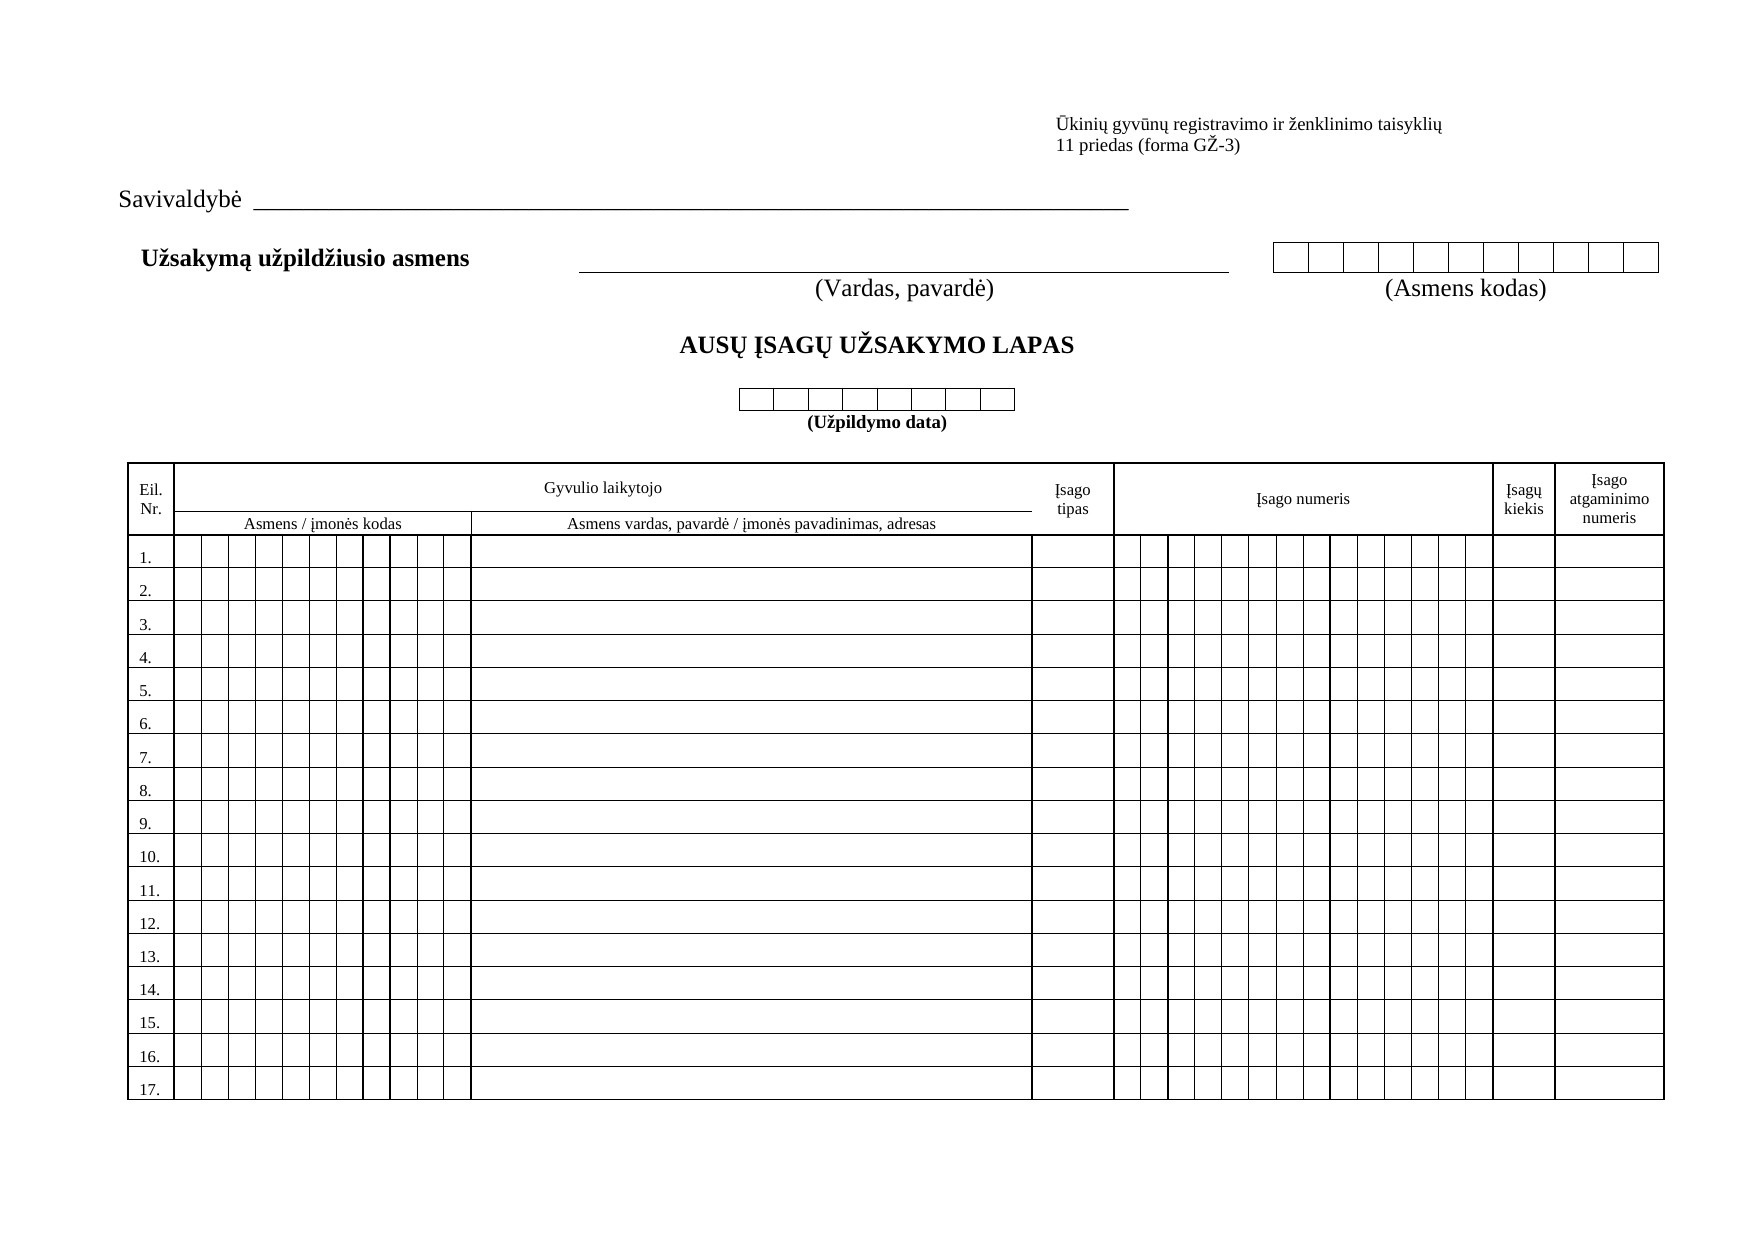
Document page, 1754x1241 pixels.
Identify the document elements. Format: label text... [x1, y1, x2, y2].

table_cell [1059, 867, 1086, 899]
text AUSŲ ĮSAGŲ UŽSAKYMO LAPAS [118, 330, 1636, 359]
table_cell [1249, 901, 1276, 933]
table_cell [1466, 1034, 1492, 1066]
table_cell [310, 568, 336, 600]
table_cell [1304, 801, 1329, 833]
table_cell [1222, 701, 1248, 733]
table_cell [1277, 734, 1303, 767]
table_cell [175, 635, 201, 667]
table_cell [1141, 701, 1167, 733]
table_cell [256, 568, 282, 600]
table_cell [1277, 668, 1303, 700]
table_cell [391, 635, 417, 667]
table_cell [391, 1000, 417, 1032]
table_cell [1195, 734, 1221, 767]
table_cell [1358, 568, 1384, 600]
table_cell [1222, 1067, 1248, 1099]
table_cell [1385, 1034, 1411, 1066]
table_cell [444, 635, 470, 667]
table_cell [1412, 967, 1438, 999]
table_cell [1494, 734, 1554, 767]
table_header [1589, 243, 1623, 272]
table_cell [1556, 1067, 1582, 1099]
table_cell [1439, 834, 1465, 866]
table_cell [1609, 834, 1636, 866]
table_cell [1086, 867, 1113, 899]
table_cell [1195, 1067, 1221, 1099]
table_cell 16. [129, 1034, 173, 1066]
table_cell [391, 934, 417, 966]
table_cell [1556, 867, 1582, 899]
table_cell [283, 834, 309, 866]
table_cell [1556, 934, 1582, 966]
table_cell [1412, 1067, 1438, 1099]
table_cell [1609, 734, 1636, 767]
table_cell [1556, 801, 1582, 833]
table_cell 3. [129, 601, 173, 634]
table_header [1379, 243, 1413, 272]
table_cell [1331, 568, 1357, 600]
table_cell [418, 601, 443, 634]
table_cell [229, 1034, 255, 1066]
table_cell [364, 701, 389, 733]
table_cell [1609, 901, 1636, 933]
table_cell [1249, 536, 1276, 567]
table_cell [1358, 834, 1384, 866]
table_cell [1195, 967, 1221, 999]
table_cell [1059, 701, 1086, 733]
table_cell [364, 668, 389, 700]
table_cell [175, 967, 201, 999]
table_cell [444, 1000, 470, 1032]
table_header Įsago tipas [1032, 464, 1113, 534]
table_cell [1412, 801, 1438, 833]
table_cell [364, 568, 389, 600]
table_cell [310, 1034, 336, 1066]
table_cell [283, 768, 309, 800]
table_cell [1249, 601, 1276, 634]
table_cell [1466, 801, 1492, 833]
table_cell [310, 601, 336, 634]
table_cell [444, 734, 470, 767]
table_cell [202, 934, 228, 966]
table_cell [472, 768, 1031, 800]
table_header [1309, 243, 1343, 272]
table_cell [1141, 536, 1167, 567]
table_cell [1466, 867, 1492, 899]
table_cell [1556, 734, 1582, 767]
table_cell [1033, 867, 1059, 899]
table_cell [229, 768, 255, 800]
table_cell [1086, 901, 1113, 933]
table_header [1554, 243, 1588, 272]
table_cell [444, 668, 470, 700]
table_cell [1494, 668, 1554, 700]
table_cell [256, 1000, 282, 1032]
table_cell [1412, 934, 1438, 966]
table_cell [337, 834, 362, 866]
table_cell [1609, 801, 1636, 833]
table_cell [1358, 867, 1384, 899]
table_cell [175, 867, 201, 899]
table_cell [1277, 901, 1303, 933]
table_cell [1169, 635, 1194, 667]
table_header [912, 389, 945, 410]
table_header [1624, 243, 1658, 272]
table_cell [1385, 1000, 1411, 1032]
table_cell [202, 1000, 228, 1032]
table_cell [1033, 601, 1059, 634]
table_cell [1439, 1000, 1465, 1032]
table_cell [202, 768, 228, 800]
table_cell [1636, 1000, 1663, 1032]
table_cell [1033, 967, 1059, 999]
table_cell [1412, 867, 1438, 899]
table_cell [1195, 1000, 1221, 1032]
table_cell [1059, 601, 1086, 634]
table_cell [1033, 1034, 1059, 1066]
table_header [1414, 243, 1448, 272]
table_cell [1412, 768, 1438, 800]
table_cell [1385, 801, 1411, 833]
table_cell [202, 967, 228, 999]
table_cell [1169, 768, 1194, 800]
table_cell [418, 1000, 443, 1032]
table_cell [1169, 668, 1194, 700]
table_cell [1385, 701, 1411, 733]
table_cell [1086, 801, 1113, 833]
table_cell [202, 734, 228, 767]
table_cell [444, 568, 470, 600]
table_cell [1466, 536, 1492, 567]
table_cell [472, 568, 1031, 600]
table_cell 4. [129, 635, 173, 667]
table_cell [1582, 901, 1609, 933]
table_cell [1141, 934, 1167, 966]
table_cell [1249, 801, 1276, 833]
table_cell [1636, 967, 1663, 999]
table_cell [1059, 967, 1086, 999]
table_cell [1466, 967, 1492, 999]
table_cell [1195, 701, 1221, 733]
table_cell [1195, 901, 1221, 933]
table_cell [1033, 734, 1059, 767]
table_cell [1556, 901, 1582, 933]
table_cell 12. [129, 901, 173, 933]
table_cell [202, 834, 228, 866]
table_cell [1222, 568, 1248, 600]
table_cell [391, 734, 417, 767]
table_cell [1169, 701, 1194, 733]
table_cell 9. [129, 801, 173, 833]
table_cell (Užpildymo data) [740, 411, 1014, 433]
table_cell [1582, 801, 1609, 833]
table_cell [1115, 1000, 1140, 1032]
table_cell [391, 1034, 417, 1066]
table_cell [1086, 601, 1113, 634]
table_cell [1331, 768, 1357, 800]
table_cell [472, 536, 1031, 567]
table_cell [310, 867, 336, 899]
table_cell [1115, 867, 1140, 899]
table_cell [175, 601, 201, 634]
table_cell [1277, 701, 1303, 733]
table_cell [229, 867, 255, 899]
table_cell [1358, 967, 1384, 999]
table_cell [1115, 734, 1140, 767]
table_cell [1466, 1000, 1492, 1032]
table_cell [1222, 1034, 1248, 1066]
table_cell [337, 734, 362, 767]
table_cell [1385, 1067, 1411, 1099]
table_cell [337, 768, 362, 800]
table_cell [1439, 668, 1465, 700]
table_cell [364, 601, 389, 634]
table_cell [283, 1034, 309, 1066]
table_cell [1304, 1000, 1329, 1032]
table_cell [364, 867, 389, 899]
table_cell [1195, 1034, 1221, 1066]
table_cell [1304, 734, 1329, 767]
table_cell [256, 901, 282, 933]
table_cell [1086, 1034, 1113, 1066]
table_cell [1331, 668, 1357, 700]
table_cell [202, 601, 228, 634]
table_cell [1636, 536, 1663, 567]
table_cell [1358, 701, 1384, 733]
table_cell [175, 1000, 201, 1032]
table_cell [229, 536, 255, 567]
table_cell [1358, 1034, 1384, 1066]
table_cell [364, 768, 389, 800]
table_header [1519, 243, 1553, 272]
table_cell [202, 867, 228, 899]
table_cell [310, 734, 336, 767]
table_cell [444, 701, 470, 733]
table_cell [1412, 635, 1438, 667]
table_header Įsagų kiekis [1494, 464, 1554, 534]
table_cell [391, 601, 417, 634]
table_cell [229, 568, 255, 600]
table_cell [1582, 1067, 1609, 1099]
table_cell [1636, 734, 1663, 767]
table_cell [418, 536, 443, 567]
table_cell [1115, 1034, 1140, 1066]
table_cell [1466, 768, 1492, 800]
table_cell [1556, 536, 1582, 567]
table_cell [1385, 734, 1411, 767]
table_cell [1141, 734, 1167, 767]
table_cell [444, 1034, 470, 1066]
table_cell [337, 1000, 362, 1032]
table_cell [129, 272, 579, 301]
table_cell [1195, 601, 1221, 634]
table_header [981, 389, 1014, 410]
table_cell [1033, 901, 1059, 933]
table_cell [472, 934, 1031, 966]
table_cell [1582, 601, 1609, 634]
table_cell [1033, 1067, 1059, 1099]
table_cell [1195, 867, 1221, 899]
table_cell [1494, 934, 1554, 966]
table_cell [1385, 934, 1411, 966]
table_cell [1636, 601, 1663, 634]
table_cell [1582, 635, 1609, 667]
table_cell [1249, 768, 1276, 800]
table_cell [175, 768, 201, 800]
table_cell [1439, 568, 1465, 600]
table_cell [1059, 1000, 1086, 1032]
table_cell [1222, 601, 1248, 634]
table_cell [1331, 536, 1357, 567]
table_cell [1439, 801, 1465, 833]
table_cell [1331, 1000, 1357, 1032]
table_cell 5. [129, 668, 173, 700]
table_cell 7. [129, 734, 173, 767]
table_header [843, 389, 877, 410]
table_cell [391, 967, 417, 999]
table_cell [175, 1067, 201, 1099]
table_cell [1412, 601, 1438, 634]
table_cell [1249, 1067, 1276, 1099]
table_cell [1439, 601, 1465, 634]
table_cell [1636, 834, 1663, 866]
table_cell [1331, 1067, 1357, 1099]
table_cell [391, 568, 417, 600]
table_cell [472, 901, 1031, 933]
table_cell [1115, 601, 1140, 634]
table_cell [1141, 1067, 1167, 1099]
table_cell [337, 1067, 362, 1099]
table_cell [1115, 668, 1140, 700]
table_cell [364, 1067, 389, 1099]
table_header [579, 242, 1229, 272]
table_cell [1331, 601, 1357, 634]
table_cell [1556, 1034, 1582, 1066]
table_cell [1494, 834, 1554, 866]
table_cell [1141, 568, 1167, 600]
table_cell [1059, 801, 1086, 833]
table_header Eil. Nr. [129, 464, 173, 534]
table_cell [1494, 801, 1554, 833]
table_cell [1636, 867, 1663, 899]
table_cell [229, 701, 255, 733]
table_cell [337, 967, 362, 999]
table_cell [1636, 768, 1663, 800]
table_cell [1636, 635, 1663, 667]
table_cell [444, 536, 470, 567]
table_cell [1277, 934, 1303, 966]
table_cell [229, 934, 255, 966]
table_cell [1582, 867, 1609, 899]
table_cell [283, 967, 309, 999]
table_cell [1439, 934, 1465, 966]
table_cell [202, 701, 228, 733]
table_cell [1249, 568, 1276, 600]
table_cell [1582, 734, 1609, 767]
table_cell [1494, 1067, 1554, 1099]
table_cell [1059, 536, 1086, 567]
table_cell [364, 1034, 389, 1066]
table_cell [1494, 701, 1554, 733]
table_cell [1331, 834, 1357, 866]
table_cell [1141, 635, 1167, 667]
table_cell [364, 901, 389, 933]
table_cell [472, 967, 1031, 999]
table_cell [1331, 901, 1357, 933]
table_cell [256, 768, 282, 800]
table_cell [1494, 536, 1554, 567]
text Ūkinių gyvūnų registravimo ir ženklinimo taisyklių [1056, 112, 1636, 134]
table_cell [256, 536, 282, 567]
table_cell [1466, 1067, 1492, 1099]
table_cell [472, 635, 1031, 667]
table_cell [1222, 668, 1248, 700]
table_cell [1195, 934, 1221, 966]
table_cell [1195, 834, 1221, 866]
table_cell [1439, 901, 1465, 933]
table_cell [444, 934, 470, 966]
table_cell [391, 834, 417, 866]
table_cell 17. [129, 1067, 173, 1099]
table_cell [1169, 867, 1194, 899]
table_cell [1331, 635, 1357, 667]
table_cell [229, 1000, 255, 1032]
table_cell [337, 635, 362, 667]
table_header [809, 389, 842, 410]
table_cell [1115, 768, 1140, 800]
table_cell [444, 901, 470, 933]
table_cell [1304, 568, 1329, 600]
table_cell [256, 1034, 282, 1066]
table_cell [256, 701, 282, 733]
table_cell [1086, 568, 1113, 600]
table_cell [444, 768, 470, 800]
table_cell [1494, 568, 1554, 600]
table_cell [1222, 1000, 1248, 1032]
table_cell [283, 1000, 309, 1032]
table_cell [1556, 834, 1582, 866]
table_cell [472, 1000, 1031, 1032]
table_cell [1169, 967, 1194, 999]
table_cell [1222, 934, 1248, 966]
table_cell [1222, 536, 1248, 567]
table_cell [283, 568, 309, 600]
table_cell [229, 635, 255, 667]
table_cell [1304, 635, 1329, 667]
table_cell [1466, 834, 1492, 866]
table_cell 14. [129, 967, 173, 999]
table_cell [1033, 834, 1059, 866]
table_cell [1033, 536, 1059, 567]
table_cell [1304, 967, 1329, 999]
table_cell [1609, 536, 1636, 567]
table_cell [1169, 934, 1194, 966]
table_cell [1115, 1067, 1140, 1099]
table_cell [1086, 1000, 1113, 1032]
table_cell [310, 536, 336, 567]
table_cell [229, 901, 255, 933]
table_cell 8. [129, 768, 173, 800]
text 11 priedas (forma GŽ-3) [1056, 134, 1636, 156]
table_cell 10. [129, 834, 173, 866]
table_cell [1115, 536, 1140, 567]
table_cell [1412, 536, 1438, 567]
text Savivaldybė ______________________________________________________________________ [118, 184, 1636, 213]
table_cell [1609, 568, 1636, 600]
table_cell [202, 1034, 228, 1066]
table_cell [1466, 635, 1492, 667]
table_cell [444, 967, 470, 999]
table_cell [1033, 1000, 1059, 1032]
table_cell [337, 1034, 362, 1066]
table_cell [1141, 967, 1167, 999]
table_header Įsago numeris [1115, 464, 1492, 534]
table_cell [1141, 768, 1167, 800]
table_cell [391, 701, 417, 733]
table_cell [202, 536, 228, 567]
table_cell [1222, 768, 1248, 800]
table_cell [1636, 901, 1663, 933]
table_cell [310, 1067, 336, 1099]
table_cell [1059, 635, 1086, 667]
table_cell [310, 635, 336, 667]
table_cell [1086, 734, 1113, 767]
table_cell [1494, 967, 1554, 999]
table_cell [444, 834, 470, 866]
table_cell [1358, 768, 1384, 800]
table_cell [1609, 967, 1636, 999]
table_cell [256, 867, 282, 899]
table_cell [1636, 668, 1663, 700]
table_cell [256, 734, 282, 767]
table_cell [1556, 1000, 1582, 1032]
table_cell [283, 934, 309, 966]
table_cell [418, 635, 443, 667]
table_cell [1086, 768, 1113, 800]
table_cell [1412, 1034, 1438, 1066]
table_cell [1086, 1067, 1113, 1099]
table_header [774, 389, 808, 410]
table_cell [1169, 834, 1194, 866]
table_cell [229, 601, 255, 634]
table_cell [1141, 601, 1167, 634]
table_cell [1195, 536, 1221, 567]
table_cell [337, 568, 362, 600]
table_cell [1059, 1067, 1086, 1099]
table_cell [1249, 834, 1276, 866]
table_cell [1033, 768, 1059, 800]
table_cell [1169, 801, 1194, 833]
table_cell 13. [129, 934, 173, 966]
table_cell [202, 568, 228, 600]
table_cell [1582, 768, 1609, 800]
table_cell [1304, 901, 1329, 933]
table_cell [1115, 934, 1140, 966]
table_cell [1385, 834, 1411, 866]
table_cell [1582, 934, 1609, 966]
table_cell [1358, 934, 1384, 966]
table_cell [1086, 967, 1113, 999]
table_cell [472, 1034, 1031, 1066]
table_cell [1385, 568, 1411, 600]
table_cell [310, 967, 336, 999]
table_cell [1249, 867, 1276, 899]
table_cell [256, 635, 282, 667]
table_cell [1358, 635, 1384, 667]
table_cell [310, 768, 336, 800]
table_cell [1277, 801, 1303, 833]
table_cell [364, 536, 389, 567]
table_cell [1277, 1067, 1303, 1099]
table_cell [391, 668, 417, 700]
table_cell [1466, 901, 1492, 933]
table_cell [1636, 1067, 1663, 1099]
table_cell [175, 734, 201, 767]
table_cell [1195, 668, 1221, 700]
table_cell [1169, 1000, 1194, 1032]
table_cell [1556, 768, 1582, 800]
table_cell [418, 1034, 443, 1066]
table_cell [1494, 1034, 1554, 1066]
table_cell [310, 901, 336, 933]
table_cell [1277, 536, 1303, 567]
table_cell [1358, 801, 1384, 833]
table_cell [1169, 536, 1194, 567]
table_cell [1249, 701, 1276, 733]
table_cell [1229, 272, 1273, 301]
table_cell [1033, 701, 1059, 733]
table_cell [229, 668, 255, 700]
table_cell [1249, 1000, 1276, 1032]
table_cell [364, 734, 389, 767]
table_cell [1195, 768, 1221, 800]
table_cell [418, 834, 443, 866]
table_cell [1169, 1067, 1194, 1099]
table_cell [283, 901, 309, 933]
table_cell [1385, 635, 1411, 667]
table_cell [1609, 635, 1636, 667]
table_cell [229, 1067, 255, 1099]
table_cell [1466, 668, 1492, 700]
table_cell [1115, 901, 1140, 933]
table_cell [1385, 867, 1411, 899]
table_header [740, 389, 773, 410]
table_cell [1331, 967, 1357, 999]
table_cell [1636, 1034, 1663, 1066]
table_cell [202, 1067, 228, 1099]
table_cell [1609, 768, 1636, 800]
table_cell [175, 1034, 201, 1066]
table_cell [1059, 734, 1086, 767]
table_cell [1086, 668, 1113, 700]
table_cell [391, 901, 417, 933]
table_cell [1222, 834, 1248, 866]
table_cell 6. [129, 701, 173, 733]
table_cell [1086, 536, 1113, 567]
table_cell [1439, 536, 1465, 567]
table_cell [310, 701, 336, 733]
table_cell [1249, 635, 1276, 667]
table_cell [444, 601, 470, 634]
table_cell [418, 768, 443, 800]
table_cell [337, 601, 362, 634]
table_cell [175, 668, 201, 700]
table_cell [337, 801, 362, 833]
table_cell [1439, 1034, 1465, 1066]
table_cell 11. [129, 867, 173, 899]
table_cell [1412, 1000, 1438, 1032]
table_cell [418, 901, 443, 933]
table_cell [1277, 635, 1303, 667]
table_cell [1331, 701, 1357, 733]
table_cell [1222, 734, 1248, 767]
table_cell [1304, 768, 1329, 800]
table_cell [1412, 568, 1438, 600]
table_cell [1086, 635, 1113, 667]
table_header Gyvulio laikytojo [175, 464, 1032, 511]
table_cell [472, 701, 1031, 733]
table_cell [472, 601, 1031, 634]
table_cell [391, 801, 417, 833]
table_cell [472, 834, 1031, 866]
table_cell [1331, 801, 1357, 833]
table_cell [418, 734, 443, 767]
table_header [1449, 243, 1483, 272]
table_cell [1277, 601, 1303, 634]
table_cell [1494, 601, 1554, 634]
table_cell [256, 601, 282, 634]
table_cell [1636, 934, 1663, 966]
table_cell [175, 536, 201, 567]
table_cell [1195, 635, 1221, 667]
table_cell [283, 601, 309, 634]
table_cell [391, 1067, 417, 1099]
table_cell [364, 934, 389, 966]
table_cell [1222, 967, 1248, 999]
table_cell [1556, 635, 1582, 667]
table_cell [1582, 1034, 1609, 1066]
table_cell [1609, 1000, 1636, 1032]
table_cell [1609, 1034, 1636, 1066]
table_cell [283, 635, 309, 667]
table_cell [1141, 801, 1167, 833]
table_header [946, 389, 980, 410]
table_header [1344, 243, 1378, 272]
table_cell [1385, 601, 1411, 634]
table_cell [1304, 1034, 1329, 1066]
table_cell [1385, 668, 1411, 700]
table_cell [1582, 701, 1609, 733]
table_cell [1249, 967, 1276, 999]
table_cell [472, 1067, 1031, 1099]
table_cell [1439, 967, 1465, 999]
table_cell [1115, 834, 1140, 866]
table_cell Asmens / įmonės kodas [175, 512, 471, 534]
table_cell [1385, 768, 1411, 800]
table_cell [1609, 934, 1636, 966]
table_cell [310, 934, 336, 966]
table_cell [256, 668, 282, 700]
table_cell [1636, 568, 1663, 600]
table_cell [256, 801, 282, 833]
table_cell [1141, 1000, 1167, 1032]
table_cell [1304, 934, 1329, 966]
table_cell [1304, 668, 1329, 700]
table_cell [175, 901, 201, 933]
table_cell [1609, 867, 1636, 899]
table_cell [1086, 934, 1113, 966]
table_cell [256, 1067, 282, 1099]
table_cell [444, 801, 470, 833]
table_header [878, 389, 911, 410]
table_cell [1466, 934, 1492, 966]
table_cell [175, 701, 201, 733]
table_cell [1086, 834, 1113, 866]
table_cell [1358, 901, 1384, 933]
table_cell [1169, 601, 1194, 634]
table_cell [1169, 734, 1194, 767]
table_cell [1115, 635, 1140, 667]
table_cell 15. [129, 1000, 173, 1032]
table_cell [337, 701, 362, 733]
table_cell [444, 1067, 470, 1099]
table_cell [229, 734, 255, 767]
table_cell [1582, 668, 1609, 700]
table_cell [1169, 901, 1194, 933]
table_cell [364, 834, 389, 866]
table_cell [444, 867, 470, 899]
table_cell (Asmens kodas) [1273, 273, 1658, 301]
table_cell [1466, 701, 1492, 733]
table_cell (Vardas, pavardė) [579, 273, 1229, 301]
table_cell [1556, 967, 1582, 999]
table_cell [1556, 701, 1582, 733]
table_cell [1439, 1067, 1465, 1099]
table_cell [1439, 867, 1465, 899]
table_cell [1059, 768, 1086, 800]
table_cell [256, 834, 282, 866]
table_cell [1059, 901, 1086, 933]
table_cell [1277, 834, 1303, 866]
table_cell [1115, 801, 1140, 833]
table_cell [1304, 701, 1329, 733]
table_cell [418, 701, 443, 733]
table_cell [1222, 801, 1248, 833]
table_cell [1086, 701, 1113, 733]
table_cell [283, 867, 309, 899]
table_cell [1249, 668, 1276, 700]
table_cell [283, 536, 309, 567]
table_cell [472, 867, 1031, 899]
table_cell [1358, 668, 1384, 700]
table_cell [310, 1000, 336, 1032]
table_cell [310, 801, 336, 833]
table_cell [1059, 1034, 1086, 1066]
table_cell [256, 967, 282, 999]
table_cell [1439, 701, 1465, 733]
table_cell [1277, 867, 1303, 899]
table_cell [418, 867, 443, 899]
table_cell [283, 668, 309, 700]
table_cell [1412, 734, 1438, 767]
table_cell [418, 801, 443, 833]
table_cell [1385, 901, 1411, 933]
table_cell [1277, 967, 1303, 999]
table_cell [202, 668, 228, 700]
table_cell [1304, 536, 1329, 567]
table_cell [1033, 801, 1059, 833]
table_cell [364, 635, 389, 667]
table_cell [1494, 768, 1554, 800]
table_cell [1412, 701, 1438, 733]
table_header [1229, 242, 1273, 272]
table_cell [1466, 601, 1492, 634]
table_cell [1582, 967, 1609, 999]
table_cell [283, 701, 309, 733]
table_cell [1385, 967, 1411, 999]
table_cell [472, 801, 1031, 833]
table_cell [1195, 801, 1221, 833]
table_cell [1304, 834, 1329, 866]
table_cell [337, 901, 362, 933]
table_cell [391, 768, 417, 800]
table_cell [1358, 734, 1384, 767]
table_cell [391, 536, 417, 567]
table_cell [1582, 834, 1609, 866]
table_cell [1115, 701, 1140, 733]
table_cell [202, 901, 228, 933]
table_cell [1439, 768, 1465, 800]
table_cell [1249, 1034, 1276, 1066]
table_cell [1358, 1000, 1384, 1032]
table_cell [1331, 867, 1357, 899]
table_cell [1494, 1000, 1554, 1032]
table_cell [1059, 568, 1086, 600]
table_cell [1331, 934, 1357, 966]
table_header [1274, 243, 1308, 272]
table_cell [1141, 834, 1167, 866]
table_cell [1331, 734, 1357, 767]
table_cell [229, 834, 255, 866]
table_cell [1556, 668, 1582, 700]
table_cell [418, 1067, 443, 1099]
table_cell [1556, 601, 1582, 634]
table_cell 1. [129, 536, 173, 567]
table_cell [175, 801, 201, 833]
table_cell [364, 1000, 389, 1032]
table_cell [1115, 568, 1140, 600]
table_cell [1636, 801, 1663, 833]
table_header [1484, 243, 1518, 272]
table_cell [175, 834, 201, 866]
table_cell [472, 668, 1031, 700]
table_cell [1494, 635, 1554, 667]
table_cell [1195, 568, 1221, 600]
table_cell [1249, 734, 1276, 767]
table_cell [1609, 1067, 1636, 1099]
table_cell 2. [129, 568, 173, 600]
table_cell [229, 967, 255, 999]
table_cell Asmens vardas, pavardė / įmonės pavadinimas, adresas [472, 512, 1032, 534]
table_cell [1277, 568, 1303, 600]
table_cell [1582, 568, 1609, 600]
table_cell [1466, 568, 1492, 600]
table_cell [1277, 768, 1303, 800]
table_cell [1141, 668, 1167, 700]
table_cell [1222, 867, 1248, 899]
table_cell [1059, 934, 1086, 966]
table_cell [1141, 867, 1167, 899]
table_cell [337, 934, 362, 966]
table_cell [1033, 934, 1059, 966]
table_cell [283, 1067, 309, 1099]
table_cell [1582, 536, 1609, 567]
table_cell [1033, 668, 1059, 700]
table_cell [1059, 834, 1086, 866]
table_cell [1609, 668, 1636, 700]
table_cell [256, 934, 282, 966]
table_cell [1277, 1034, 1303, 1066]
table_cell [1222, 901, 1248, 933]
table_cell [1439, 734, 1465, 767]
table_cell [418, 668, 443, 700]
table_cell [1385, 536, 1411, 567]
table_cell [1277, 1000, 1303, 1032]
table_cell [1304, 1067, 1329, 1099]
table_cell [1412, 668, 1438, 700]
table_cell [1033, 635, 1059, 667]
table_cell [364, 967, 389, 999]
table_cell [175, 934, 201, 966]
table_cell [1059, 668, 1086, 700]
table_cell [1494, 867, 1554, 899]
table_cell [364, 801, 389, 833]
table_cell [1556, 568, 1582, 600]
table_cell [418, 934, 443, 966]
table_cell [337, 536, 362, 567]
table_cell [1412, 834, 1438, 866]
table_cell [1609, 701, 1636, 733]
table_cell [1141, 901, 1167, 933]
table_cell [1169, 568, 1194, 600]
table_cell [1115, 967, 1140, 999]
table_cell [1412, 901, 1438, 933]
table_cell [1358, 601, 1384, 634]
table_cell [472, 734, 1031, 767]
table_cell [1582, 1000, 1609, 1032]
table_cell [1222, 635, 1248, 667]
table_cell [283, 801, 309, 833]
table_cell [418, 967, 443, 999]
table_cell [418, 568, 443, 600]
table_cell [1636, 701, 1663, 733]
table_cell [1466, 734, 1492, 767]
table_cell [1033, 568, 1059, 600]
table_header Užsakymą užpildžiusio asmens [129, 242, 579, 272]
table_cell [1439, 635, 1465, 667]
table_cell [337, 668, 362, 700]
table_cell [1494, 901, 1554, 933]
table_cell [1358, 536, 1384, 567]
table_cell [175, 568, 201, 600]
table_cell [1304, 601, 1329, 634]
table_cell [202, 635, 228, 667]
table_cell [1304, 867, 1329, 899]
table_cell [1249, 934, 1276, 966]
table_cell [1141, 1034, 1167, 1066]
table_cell [310, 834, 336, 866]
table_cell [1169, 1034, 1194, 1066]
table_cell [310, 668, 336, 700]
table_cell [202, 801, 228, 833]
table_cell [1358, 1067, 1384, 1099]
table_cell [337, 867, 362, 899]
table_cell [1609, 601, 1636, 634]
table_cell [229, 801, 255, 833]
table_cell [283, 734, 309, 767]
table_cell [391, 867, 417, 899]
table_header Įsago atgaminimo numeris [1556, 464, 1663, 534]
table_cell [1331, 1034, 1357, 1066]
